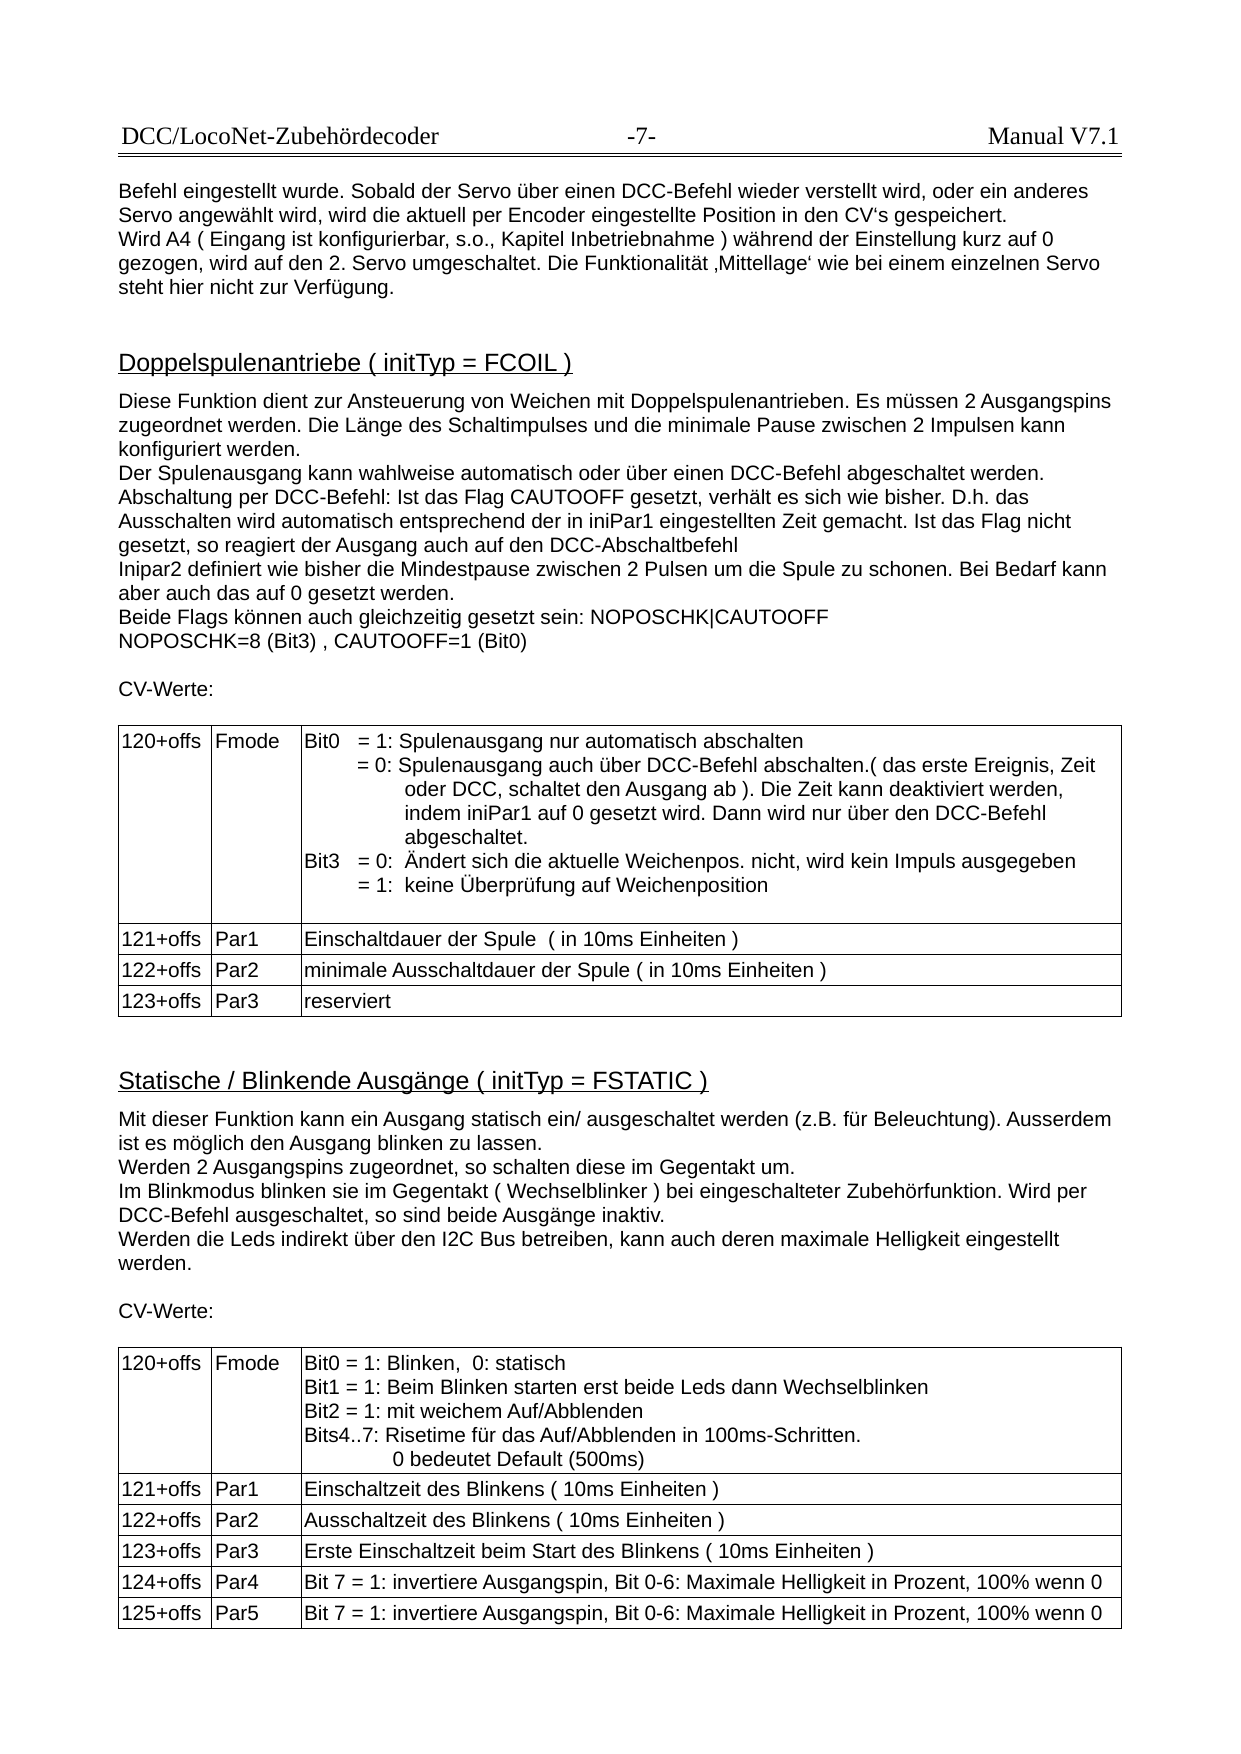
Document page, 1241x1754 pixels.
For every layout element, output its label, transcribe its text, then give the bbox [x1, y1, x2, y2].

text Mit dieser Funktion kann ein Ausgang statisch ein/ ausgeschaltet werden (z.B. für Beleuchtung). Ausserdem ist es möglich den Ausgang blinken zu lassen. [118, 1107, 1122, 1155]
subtitle Doppelspulenantriebe ( initTyp = FCOIL ) [118, 348, 1122, 377]
text Befehl eingestellt wurde. Sobald der Servo über einen DCC-Befehl wieder verstellt wird, oder ein anderes Servo angewählt wird, wird die aktuell per Encoder eingestellte Position in den CV‘s gespeichert. [118, 179, 1122, 227]
table_header Fmode [212, 726, 301, 923]
table_cell Par3 [212, 1536, 301, 1566]
table_header 120+offs [119, 726, 211, 923]
table_cell Par2 [212, 1505, 301, 1535]
table_cell Bit 7 = 1: invertiere Ausgangspin, Bit 0-6: Maximale Helligkeit in Prozent, 100% wenn 0 [302, 1598, 1121, 1627]
table_cell Par3 [212, 986, 301, 1016]
table_cell 122+offs [119, 955, 211, 985]
table_cell Par2 [212, 955, 301, 985]
table_cell 125+offs [119, 1598, 211, 1627]
table_cell 121+offs [119, 924, 211, 954]
table_cell Erste Einschaltzeit beim Start des Blinkens ( 10ms Einheiten ) [302, 1536, 1121, 1566]
table_cell Einschaltzeit des Blinkens ( 10ms Einheiten ) [302, 1474, 1121, 1504]
table_cell Bit 7 = 1: invertiere Ausgangspin, Bit 0-6: Maximale Helligkeit in Prozent, 100% wenn 0 [302, 1567, 1121, 1597]
table_cell 121+offs [119, 1474, 211, 1504]
text Werden 2 Ausgangspins zugeordnet, so schalten diese im Gegentakt um. [118, 1155, 1122, 1179]
table_cell reserviert [302, 986, 1121, 1016]
text Werden die Leds indirekt über den I2C Bus betreiben, kann auch deren maximale Helligkeit eingestellt werden. [118, 1227, 1122, 1275]
table_header 120+offs [119, 1348, 211, 1473]
text Der Spulenausgang kann wahlweise automatisch oder über einen DCC-Befehl abgeschaltet werden. [118, 461, 1122, 485]
text Im Blinkmodus blinken sie im Gegentakt ( Wechselblinker ) bei eingeschalteter Zubehörfunktion. Wird per DCC-Befehl ausgeschaltet, so sind beide Ausgänge inaktiv. [118, 1179, 1122, 1227]
table_cell Par1 [212, 1474, 301, 1504]
text Abschaltung per DCC-Befehl: Ist das Flag CAUTOOFF gesetzt, verhält es sich wie bisher. D.h. das Ausschalten wird automatisch entsprechend der in iniPar1 eingestellten Zeit gemacht. Ist das Flag nicht gesetzt, so reagiert der Ausgang auch auf den DCC-Abschaltbefehl Inipar2 definiert wie bisher die Mindestpause zwischen 2 Pulsen um die Spule zu schonen. Bei Bedarf kann aber auch das auf 0 gesetzt werden. Beide Flags können auch gleichzeitig gesetzt sein: NOPOSCHK|CAUTOOFF NOPOSCHK=8 (Bit3) , CAUTOOFF=1 (Bit0) [118, 485, 1122, 653]
table_cell Par5 [212, 1598, 301, 1627]
table_cell Ausschaltzeit des Blinkens ( 10ms Einheiten ) [302, 1505, 1121, 1535]
text CV-Werte: [118, 1299, 1122, 1323]
table_header Fmode [212, 1348, 301, 1473]
table_cell Par1 [212, 924, 301, 954]
table_cell 123+offs [119, 1536, 211, 1566]
text Wird A4 ( Eingang ist konfigurierbar, s.o., Kapitel Inbetriebnahme ) während der Einstellung kurz auf 0 gezogen, wird auf den 2. Servo umgeschaltet. Die Funktionalität ‚Mittellage‘ wie bei einem einzelnen Servo steht hier nicht zur Verfügung. [118, 227, 1122, 299]
text Diese Funktion dient zur Ansteuerung von Weichen mit Doppelspulenantrieben. Es müssen 2 Ausgangspins zugeordnet werden. Die Länge des Schaltimpulses und die minimale Pause zwischen 2 Impulsen kann konfiguriert werden. [118, 389, 1122, 461]
table_cell minimale Ausschaltdauer der Spule ( in 10ms Einheiten ) [302, 955, 1121, 985]
table_header Bit0 = 1: Blinken, 0: statisch Bit1 = 1: Beim Blinken starten erst beide Leds dann Wechselblinken Bit2 = 1: mit weichem Auf/Abblenden Bits4..7: Risetime für das Auf/Abblenden in 100ms-Schritten. 0 bedeutet Default (500ms) [302, 1348, 1121, 1473]
table_cell 123+offs [119, 986, 211, 1016]
table_cell 124+offs [119, 1567, 211, 1597]
table_cell 122+offs [119, 1505, 211, 1535]
table_cell Par4 [212, 1567, 301, 1597]
table_header Bit0 = 1: Spulenausgang nur automatisch abschalten = 0: Spulenausgang auch über DCC-Befehl abschalten.( das erste Ereignis, Zeit oder DCC, schaltet den Ausgang ab ). Die Zeit kann deaktiviert werden, indem iniPar1 auf 0 gesetzt wird. Dann wird nur über den DCC-Befehl abgeschaltet. Bit3 = 0: Ändert sich die aktuelle Weichenpos. nicht, wird kein Impuls ausgegeben = 1: keine Überprüfung auf Weichenposition [302, 726, 1121, 923]
subtitle Statische / Blinkende Ausgänge ( initTyp = FSTATIC ) [118, 1066, 1122, 1094]
table_cell Einschaltdauer der Spule ( in 10ms Einheiten ) [302, 924, 1121, 954]
text CV-Werte: [118, 677, 1122, 701]
